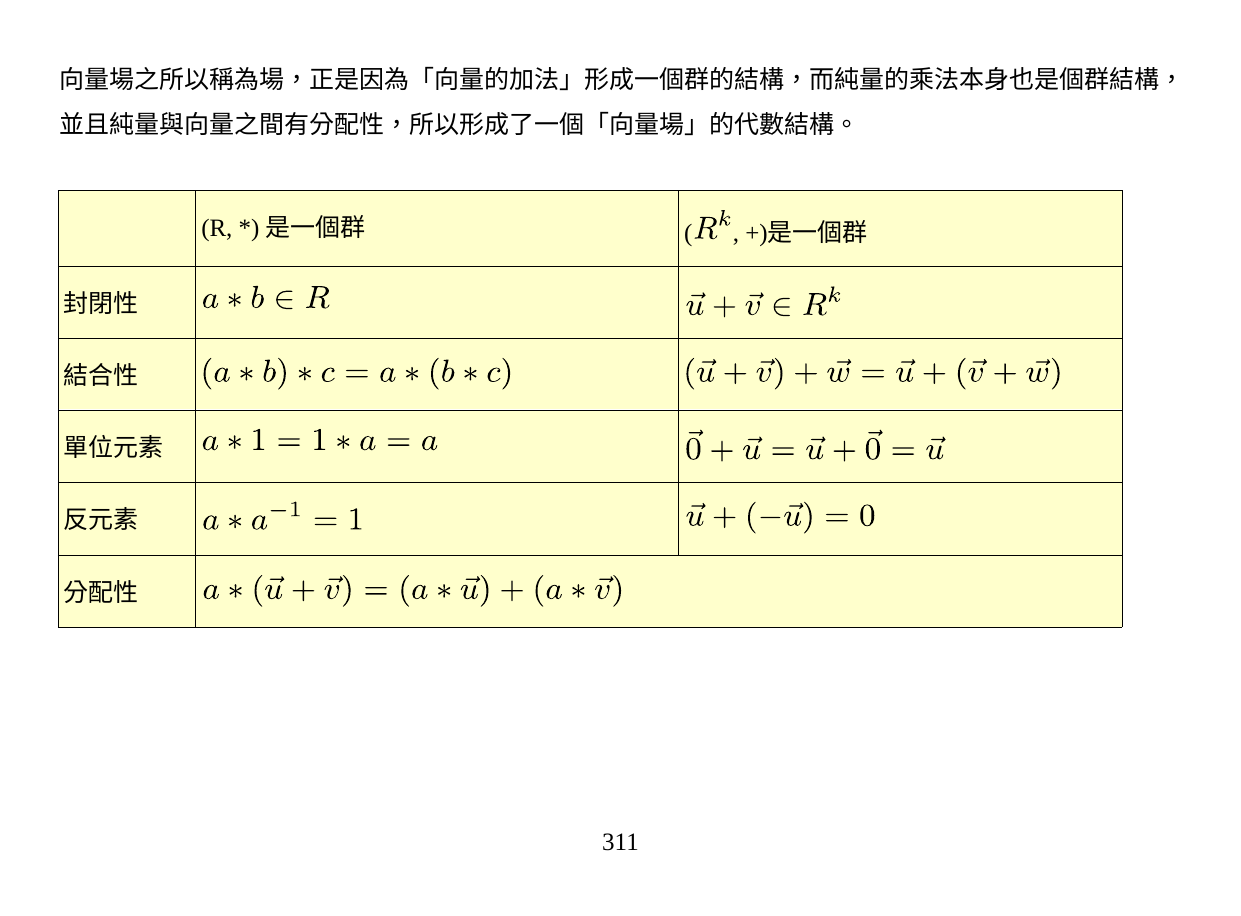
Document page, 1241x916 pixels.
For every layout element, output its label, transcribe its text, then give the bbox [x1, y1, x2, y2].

table_cell 單位元素 [59, 411, 195, 482]
table_header [59, 191, 195, 266]
table_cell [196, 339, 678, 409]
table_cell [679, 411, 1122, 482]
table_cell [196, 411, 678, 482]
table_header (R, *) 是一個群 [196, 191, 678, 266]
table_cell 分配性 [59, 556, 195, 627]
table_cell [196, 556, 1122, 627]
table_cell 封閉性 [59, 267, 195, 338]
table_cell [679, 267, 1122, 338]
table_cell [196, 267, 678, 338]
table_cell [679, 483, 1122, 555]
text 向量場之所以稱為場，正是因為「向量的加法」形成一個群的結構，而純量的乘法本身也是個群結構，並且純量與向量之間有分配性，所以形成了一個「向量場」的代數結構。 [59, 59, 1181, 141]
table_cell [196, 483, 678, 555]
table_cell 反元素 [59, 483, 195, 555]
table_header (, +)是一個群 [679, 191, 1122, 266]
table_cell [679, 339, 1122, 409]
table_cell 結合性 [59, 339, 195, 409]
